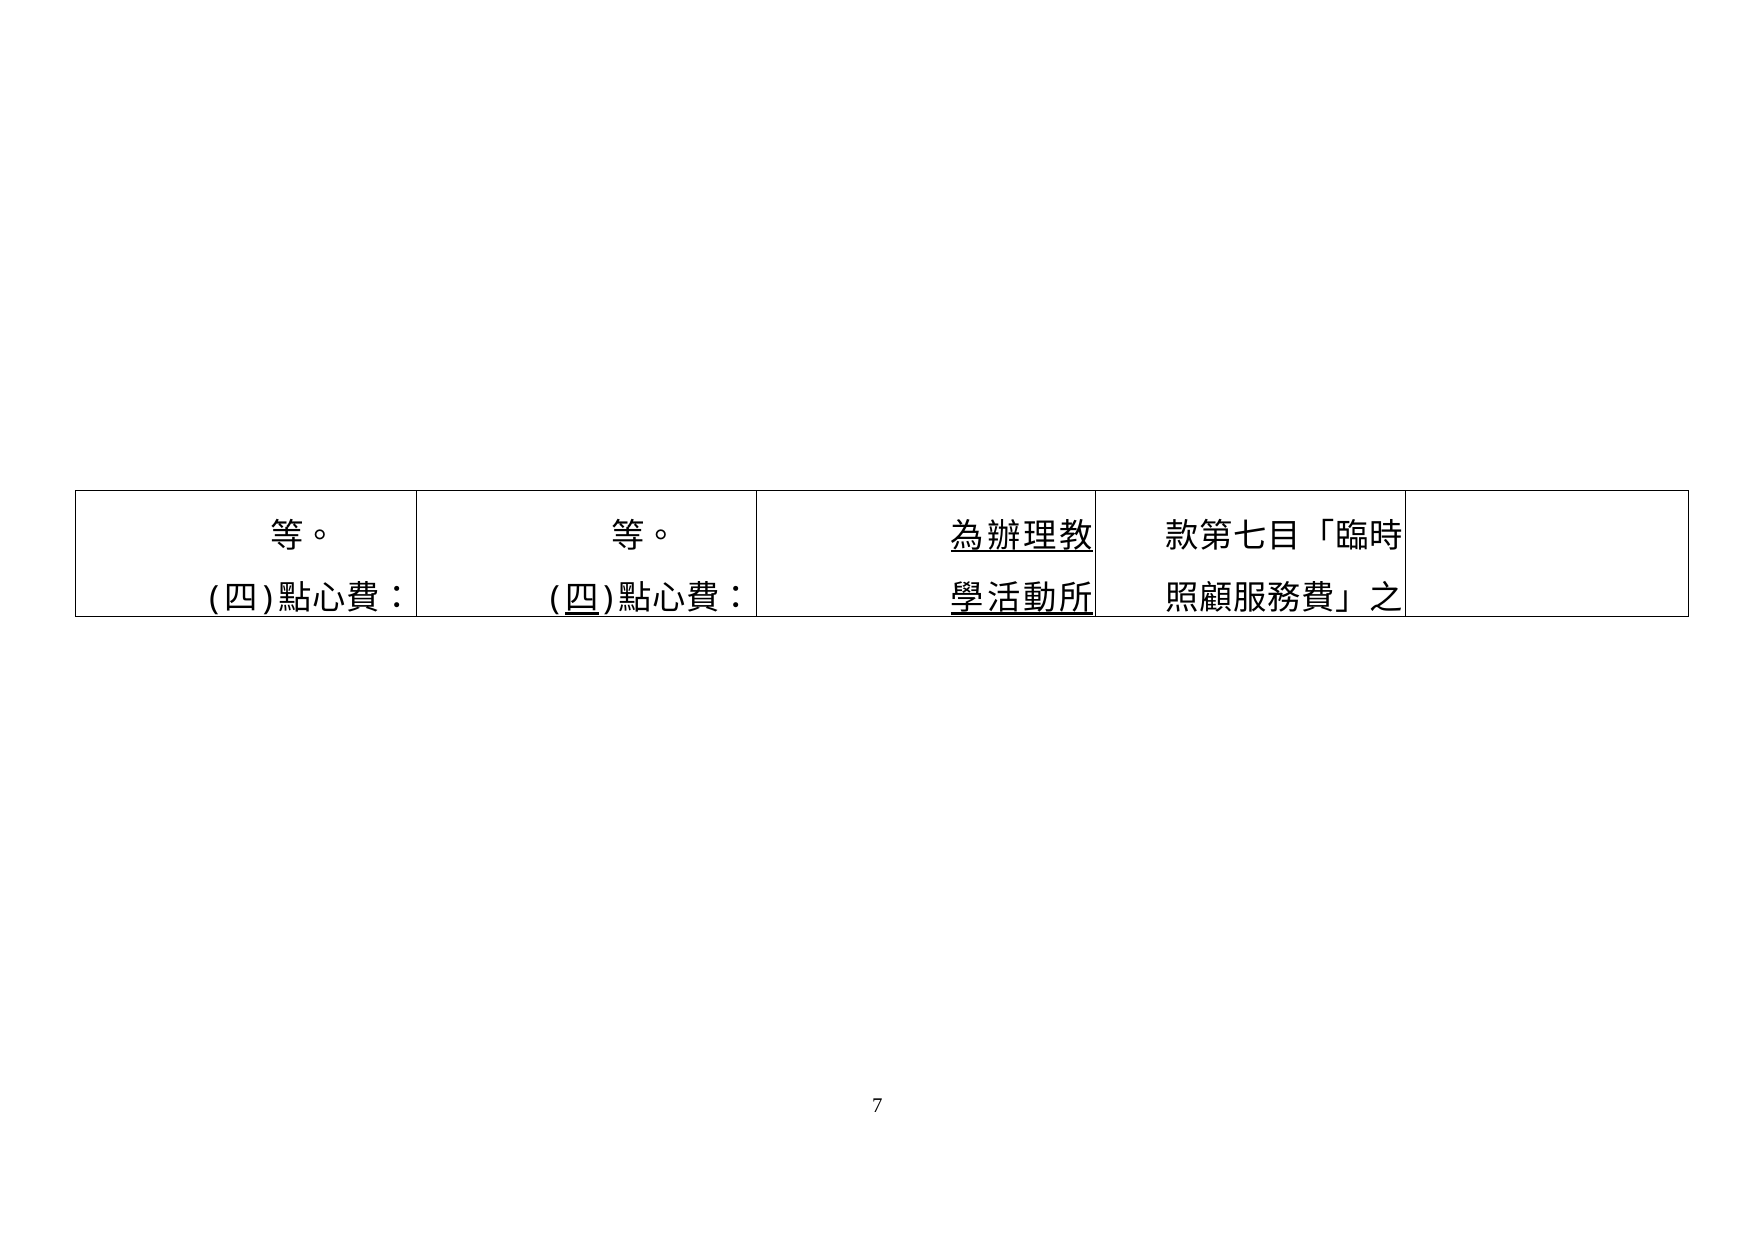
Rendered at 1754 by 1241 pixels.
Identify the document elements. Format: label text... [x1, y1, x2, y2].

table_cell 款第七目「臨時照顧服務費」之 [1096, 491, 1405, 616]
table_cell 為辦理教學活動所 [757, 491, 1095, 616]
table_cell [1406, 491, 1688, 616]
table_cell 等。 (四)點心費： [417, 491, 756, 616]
table_cell 等。 (四)點心費： [76, 491, 416, 616]
